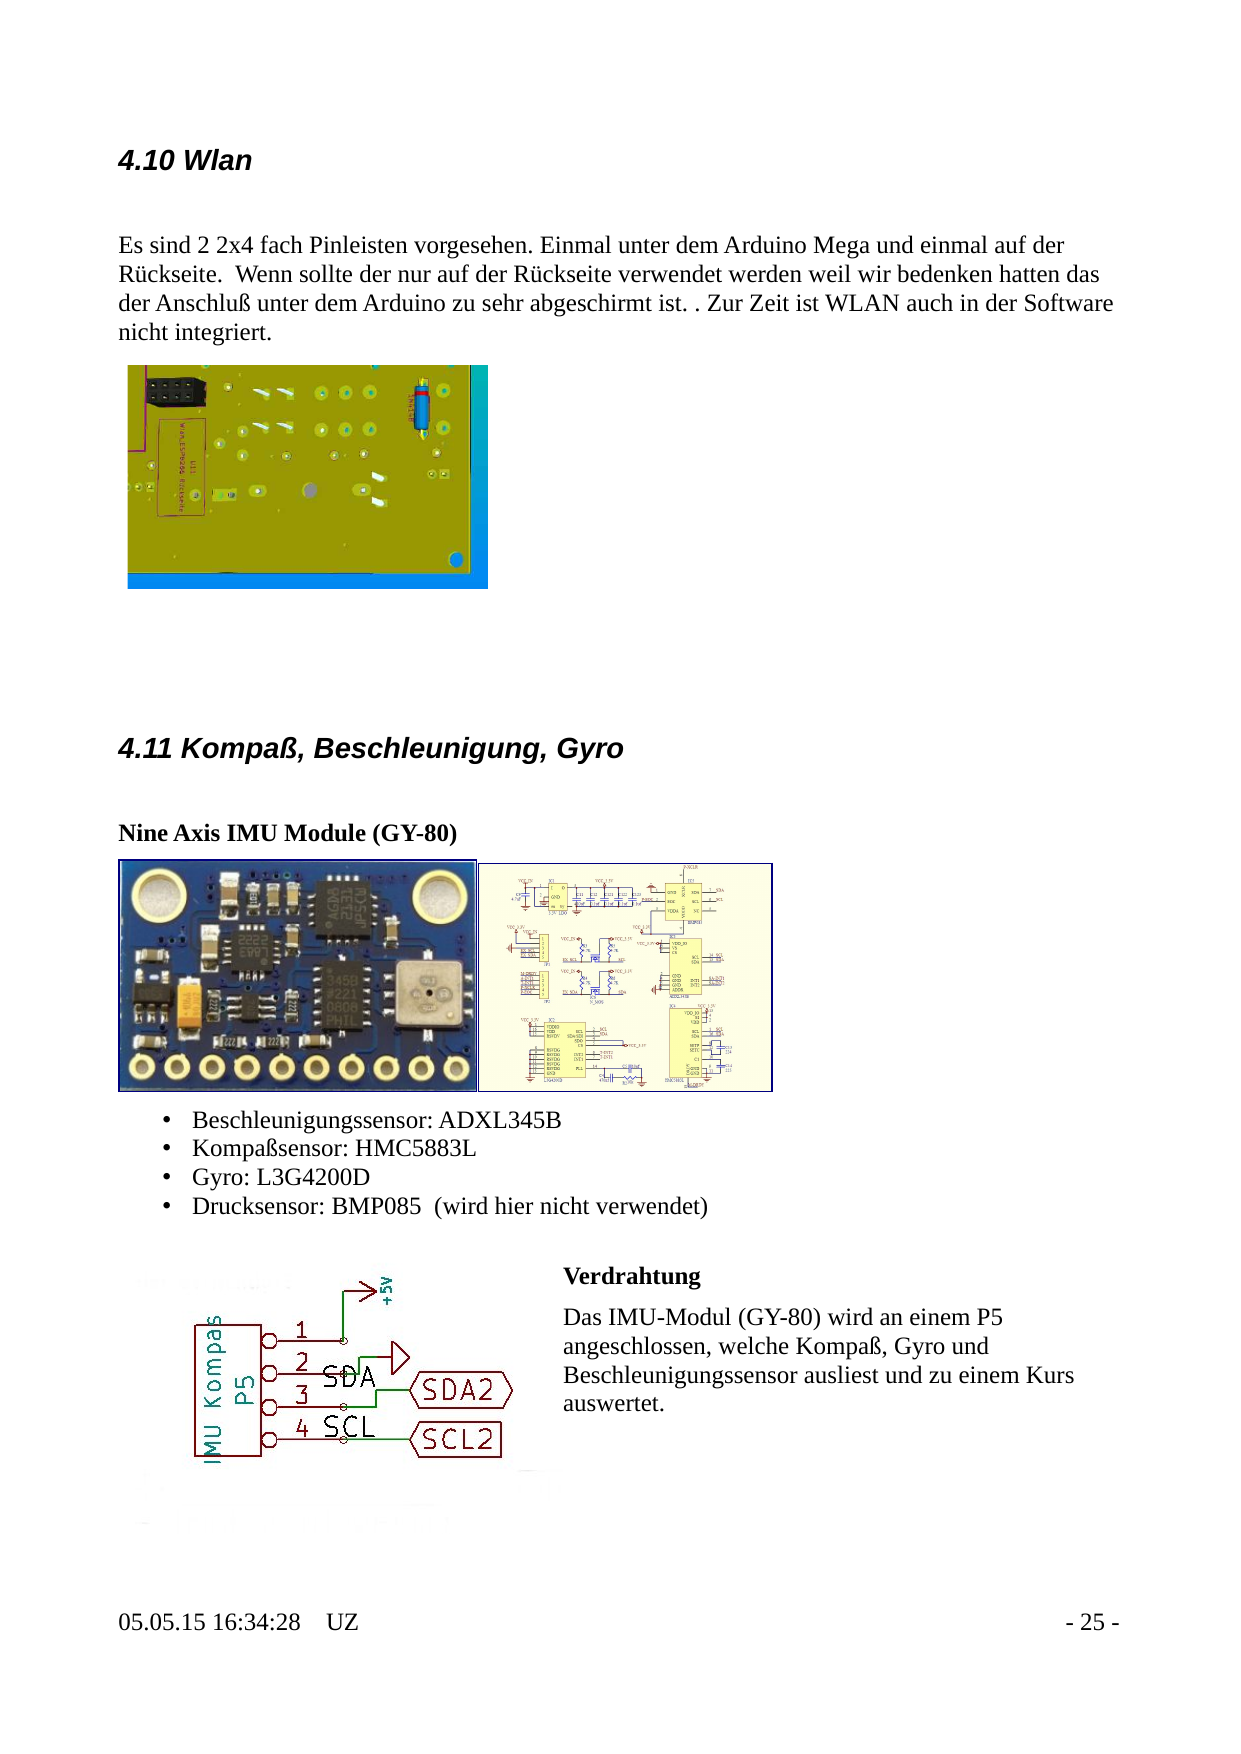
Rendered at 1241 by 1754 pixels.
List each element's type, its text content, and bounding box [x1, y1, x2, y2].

text Das IMU-Modul (GY-80) wird an einem P5 angeschlossen, welche Kompaß, Gyro und Beschleunigungssensor ausliest und zu einem Kurs auswertet. [563, 1302, 1122, 1446]
picture [127, 365, 488, 589]
subtitle 4.10 Wlan [118, 143, 1122, 177]
text Nine Axis IMU Module (GY-80) [118, 818, 1122, 847]
list Beschleunigungssensor: ADXL345B [162, 1105, 1122, 1133]
text [118, 1541, 1122, 1570]
picture [120, 861, 476, 1091]
subtitle 4.11 Kompaß, Beschleunigung, Gyro [118, 731, 1122, 764]
list Kompaßsensor: HMC5883L [162, 1133, 1122, 1162]
text Verdrahtung [118, 1232, 1122, 1290]
picture [479, 864, 771, 1091]
text Es sind 2 2x4 fach Pinleisten vorgesehen. Einmal unter dem Arduino Mega und einmal auf der Rückseite. Wenn sollte der nur auf der Rückseite verwendet werden weil wir bedenken hatten das der Anschluß unter dem Arduino zu sehr abgeschirmt ist. . Zur Zeit ist WLAN auch in der Software nicht integriert. [118, 230, 1122, 345]
list Drucksensor: BMP085 (wird hier nicht verwendet) [162, 1191, 1122, 1220]
picture [134, 1247, 563, 1534]
list Gyro: L3G4200D [162, 1162, 1122, 1191]
